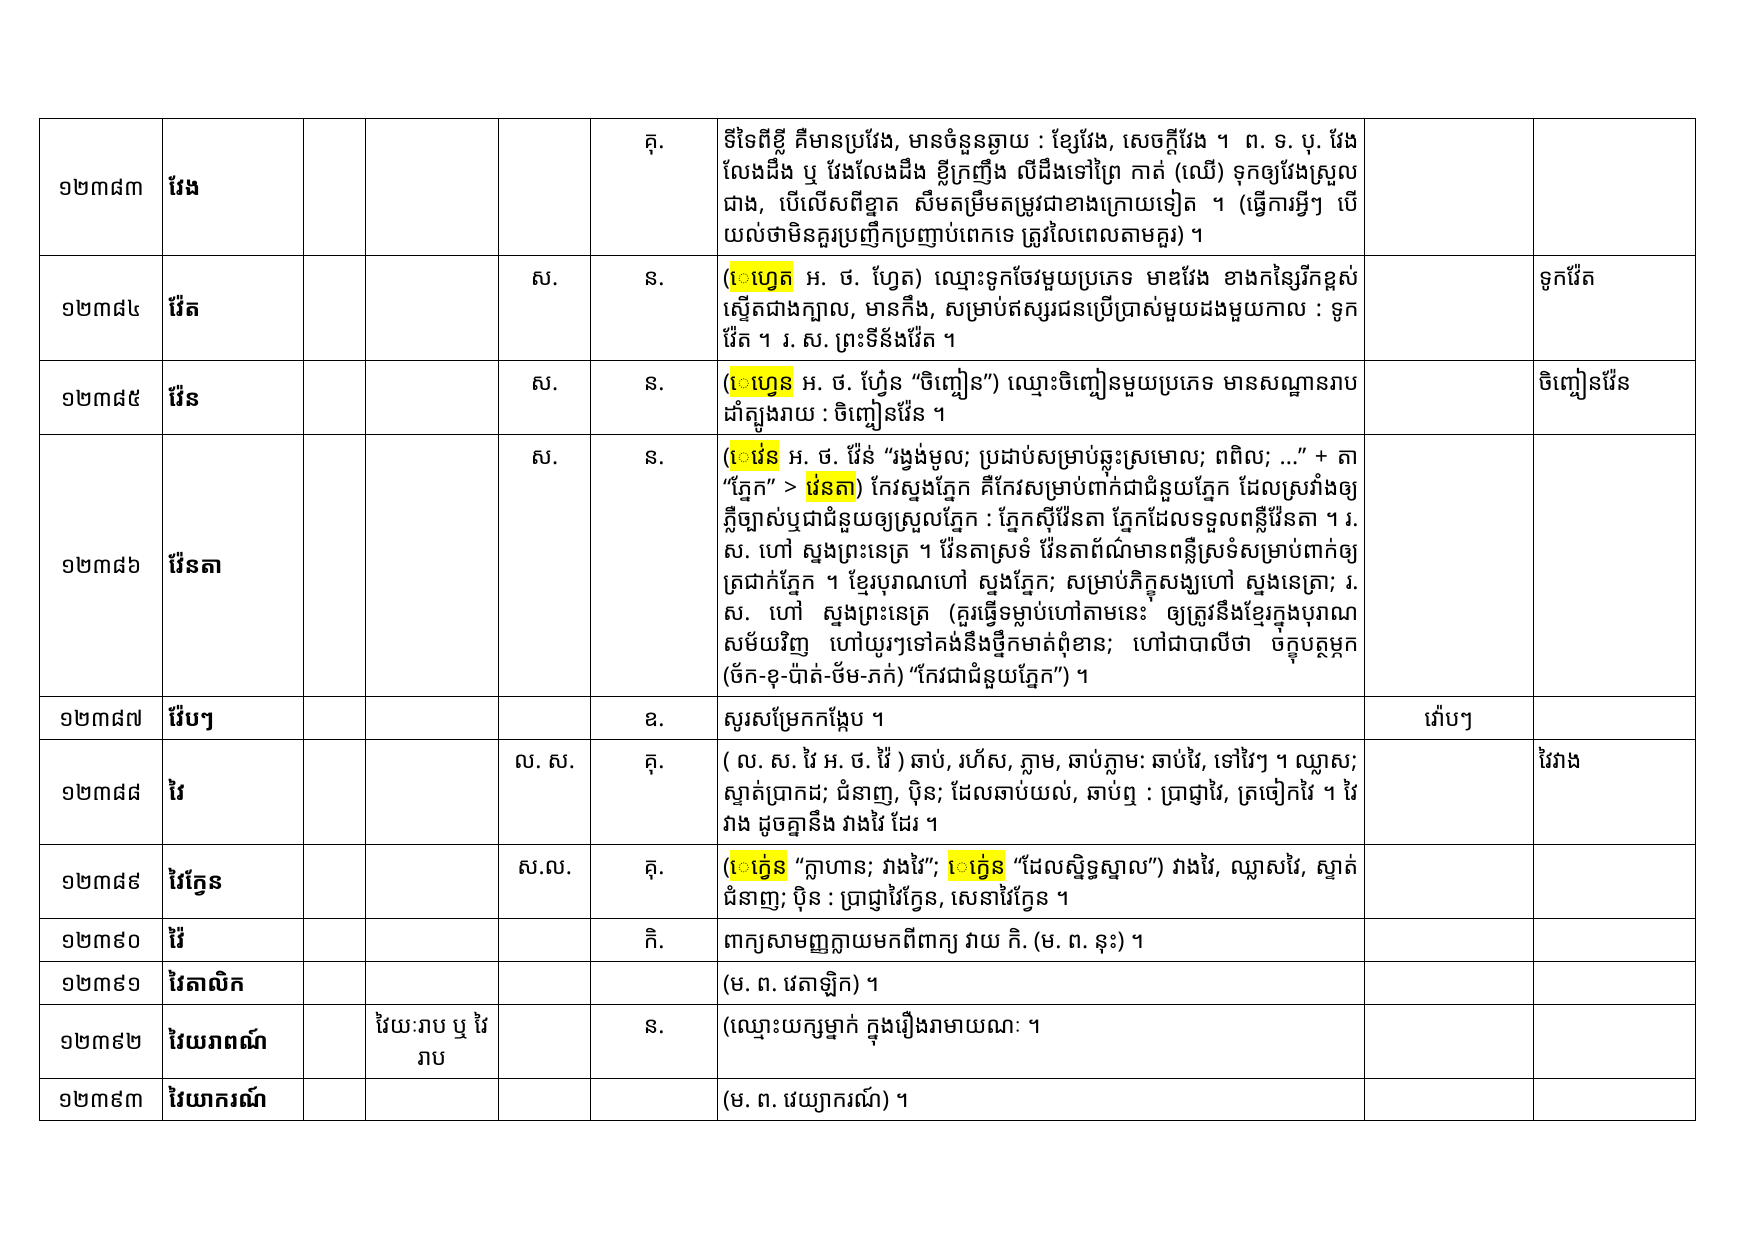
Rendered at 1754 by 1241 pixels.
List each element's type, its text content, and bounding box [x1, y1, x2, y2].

table_cell [1365, 256, 1533, 360]
table_cell ចិញ្ចៀន​វ៉ែន [1534, 361, 1695, 434]
table_cell [304, 697, 365, 738]
table_cell [1534, 1005, 1695, 1077]
table_cell ១២៣៨៥ [40, 361, 162, 434]
table_cell ១២៣៨៩ [40, 845, 162, 918]
table_cell [304, 845, 365, 918]
table_cell [1365, 740, 1533, 844]
table_cell [366, 845, 498, 918]
table_cell វៃតាលិក [163, 962, 303, 1003]
table_cell ពាក្យ​សាមញ្ញ​ក្លាយ​មក​ពី​ពាក្យ វាយ កិ. (ម. ព. នុះ) ។ [718, 919, 1364, 961]
table_cell ១២៣៩២ [40, 1005, 162, 1077]
table_cell [1365, 919, 1533, 961]
table_cell កិ. [591, 919, 717, 961]
table_cell [366, 740, 498, 844]
table_cell [1534, 1079, 1695, 1120]
table_cell វ៉ោប​ៗ [1365, 697, 1533, 738]
table_cell វៃយរាពណ៍ [163, 1005, 303, 1077]
table_cell [304, 256, 365, 360]
table_cell [499, 919, 590, 961]
table_cell វ៉ែត [163, 256, 303, 360]
table_cell វ៉ែប​ៗ [163, 697, 303, 738]
table_cell ១២៣៨៨ [40, 740, 162, 844]
table_cell ១២៣៩១ [40, 962, 162, 1003]
table_cell [366, 435, 498, 696]
table_cell ន. [591, 361, 717, 434]
table_cell [1365, 435, 1533, 696]
table_cell [304, 435, 365, 696]
table_cell [1365, 962, 1533, 1003]
table_cell ន. [591, 435, 717, 696]
table_cell [304, 740, 365, 844]
table_cell ស. [499, 435, 590, 696]
table_cell [499, 1005, 590, 1077]
table_cell វៃវាង [1534, 740, 1695, 844]
table_cell ១២៣៨៤ [40, 256, 162, 360]
table_cell [1534, 119, 1695, 255]
table_cell [366, 256, 498, 360]
table_cell [304, 361, 365, 434]
table_cell [499, 1079, 590, 1120]
table_cell [1534, 919, 1695, 961]
table_cell ទីទៃ​ពី​ខ្លី គឺ​មាន​ប្រវែង, មាន​ចំនួន​ឆ្ងាយ : ខ្សែ​វែង, សេចក្ដី​វែង ។ ព. ទ. បុ. វែង​លែង​ដឹង ឬ វែង​លែង​ដឹង ខ្លី​ក្រញឹង លី​ដឹង​ទៅ​ព្រៃ កាត់ (ឈើ) ទុក​ឲ្យ​វែង​ស្រួល​ជាង, បើ​លើស​ពី​ខ្នាត សឹម​តម្រឹម​តម្រូវ​ជា​ខាង​ក្រោយ​ទៀត ។ (ធ្វើ​ការ​អ្វី​ៗ បើ​យល់​ថា​មិន​គួរ​ប្រញឹក​ប្រញាប់​ពេក​ទេ ត្រូវ​លៃ​ពេល​តាម​គួរ) ។ [718, 119, 1364, 255]
table_cell [366, 919, 498, 961]
table_cell [366, 361, 498, 434]
table_cell វៃយាករណ៍ [163, 1079, 303, 1120]
table_cell [304, 119, 365, 255]
table_cell [366, 1079, 498, 1120]
table_cell (េហ្វេន អ. ថ. ហ្វែ៎ន “ចិញ្ចៀន”) ឈ្មោះ​ចិញ្ចៀន​មួយ​ប្រភេទ មាន​សណ្ឋាន​រាប​ដាំ​ត្បូង​រាយ : ចិញ្ចៀន​វ៉ែន ។ [718, 361, 1364, 434]
table_cell [591, 1079, 717, 1120]
table_cell (េវេ់ន អ. ថ. វ៉ែន់ “រង្វង់​មូល; ប្រដាប់​សម្រាប់​ឆ្លុះ​ស្រមោល; ពពិល; ...” + តា “ភ្នែក” > វេ់នតា) កែវ​ស្នង​ភ្នែក គឺ​កែវ​សម្រាប់​ពាក់​ជា​ជំនួយ​ភ្នែក ដែល​ស្រវាំង​ឲ្យ​ភ្លឺ​ច្បាស់​ឬ​ជា​ជំនួយ​ឲ្យ​ស្រួល​ភ្នែក : ភ្នែក​ស៊ី​វ៉ែនតា ភ្នែក​ដែល​ទទួល​ពន្លឺ​វ៉ែនតា ។ រ. ស. ហៅ ស្នង​ព្រះ​នេត្រ ។ វ៉ែនតា​ស្រទំ វ៉ែនតា​ព័ណ៌​មាន​ពន្លឺ​ស្រទំ​សម្រាប់​ពាក់​ឲ្យ​ត្រជាក់​ភ្នែក ។ ខ្មែរ​បុរាណ​ហៅ ស្នង​ភ្នែក; សម្រាប់​ភិក្ខុ​សង្ឃ​ហៅ ស្នង​នេត្រា; រ. ស. ហៅ ស្នង​ព្រះ​នេត្រ (គួរ​ធ្វើ​ទម្លាប់​ហៅ​តាម​នេះ ឲ្យ​ត្រូវ​នឹង​ខ្មែរ​ក្នុង​បុរាណ​សម័យ​វិញ ហៅ​យូរ​ៗ​ទៅ​គង់​នឹង​ថ្នឹក​មាត់​ពុំ​ខាន; ហៅ​ជា​បាលី​ថា ចក្ខុ​បត្ថម្ភក (ច័ក-ខុ-ប៉ាត់-ថ័ម-ភក់) “កែវ​ជា​ជំនួយ​ភ្នែក”) ។ [718, 435, 1364, 696]
table_cell ស. [499, 361, 590, 434]
table_cell គុ. [591, 119, 717, 255]
table_cell [1365, 119, 1533, 255]
table_cell សូរ​សម្រែក​កង្កែប ។ [718, 697, 1364, 738]
table_cell [304, 1079, 365, 1120]
table_cell [1534, 697, 1695, 738]
table_cell ( ល. ស. វៃ អ. ថ. វ៉ៃ ) ឆាប់, រហ័ស, ភ្លាម, ឆាប់​ភ្លាម: ឆាប់​វៃ, ទៅវៃៗ ។ ឈ្លាស; ស្ទាត់​ប្រាកដ; ជំនាញ, ប៉ិន; ដែល​ឆាប់​យល់, ឆាប់ឮ​ : ប្រាជ្ញា​វៃ, ត្រ​ចៀក​វៃ ។ វៃ​វាង ដូច​គ្នា​នឹង វាង​វៃ ដែរ ។ [718, 740, 1364, 844]
table_cell គុ. [591, 740, 717, 844]
table_cell ១២៣៨៦ [40, 435, 162, 696]
table_cell [1534, 962, 1695, 1003]
table_cell [366, 962, 498, 1003]
table_cell [499, 119, 590, 255]
table_cell ន. [591, 256, 717, 360]
table_cell [499, 697, 590, 738]
table_cell ទូក​វ៉ែត [1534, 256, 1695, 360]
table_cell [1365, 361, 1533, 434]
table_cell [499, 962, 590, 1003]
table_cell (ម. ព. វេយ្យាករណ៍) ។ [718, 1079, 1364, 1120]
table_cell [1534, 845, 1695, 918]
table_cell ស.ល. [499, 845, 590, 918]
table_cell (េហ្វេត អ. ថ. ហ្វែត) ឈ្មោះ​ទូក​ចែវ​មួយ​ប្រភេទ មាឌ​វែង ខាង​កន្សៃ​រីក​ខ្ពស់​ស្ទើត​ជាង​ក្បាល, មាន​កឹង, សម្រាប់​ឥស្សរ​ជន​ប្រើ​ប្រាស់​មួយ​ដង​មួយ​កាល : ទូក​វ៉ែត ។ រ. ស. ព្រះ​ទីន័ង​វ៉ែត ។ [718, 256, 1364, 360]
table_cell [366, 697, 498, 738]
table_cell វ៉ៃ [163, 919, 303, 961]
table_cell ល. ស. [499, 740, 590, 844]
table_cell វៃ​ក្វែន [163, 845, 303, 918]
table_cell [1534, 435, 1695, 696]
table_cell វែង [163, 119, 303, 255]
table_cell ឧ. [591, 697, 717, 738]
table_cell វ៉ែនតា [163, 435, 303, 696]
table_cell [304, 1005, 365, 1077]
table_cell [366, 119, 498, 255]
table_cell វៃ [163, 740, 303, 844]
table_cell [591, 962, 717, 1003]
table_cell ១២៣៨៧ [40, 697, 162, 738]
table_cell គុ. [591, 845, 717, 918]
table_cell [1365, 1079, 1533, 1120]
table_cell ១២៣៩៣ [40, 1079, 162, 1120]
table_cell (ឈ្មោះ​យក្ស​ម្នាក់ ក្នុង​រឿង​រាមាយណៈ ។ [718, 1005, 1364, 1077]
table_cell (េក្វេ់ន “ក្លាហាន; វាងវៃ”; េក្វេ់ន “ដែល​ស្និទ្ធស្នាល”) វាងវៃ, ឈ្លាសវៃ, ស្ទាត់​ជំនាញ; ប៉ិន : ប្រាជ្ញា​វៃ​ក្វែន, សេនា​វៃ​ក្វែន ។ [718, 845, 1364, 918]
table_cell [1365, 1005, 1533, 1077]
table_cell ១២៣៩០ [40, 919, 162, 961]
table_cell [304, 962, 365, 1003]
table_cell ន. [591, 1005, 717, 1077]
table_cell [1365, 845, 1533, 918]
table_cell វ៉ែន [163, 361, 303, 434]
table_cell ១២៣៨៣ [40, 119, 162, 255]
table_cell វៃយៈរាប ឬ វៃរាប [366, 1005, 498, 1077]
table_cell ស. [499, 256, 590, 360]
table_cell (ម. ព. វេតាឡិក) ។ [718, 962, 1364, 1003]
table_cell [304, 919, 365, 961]
